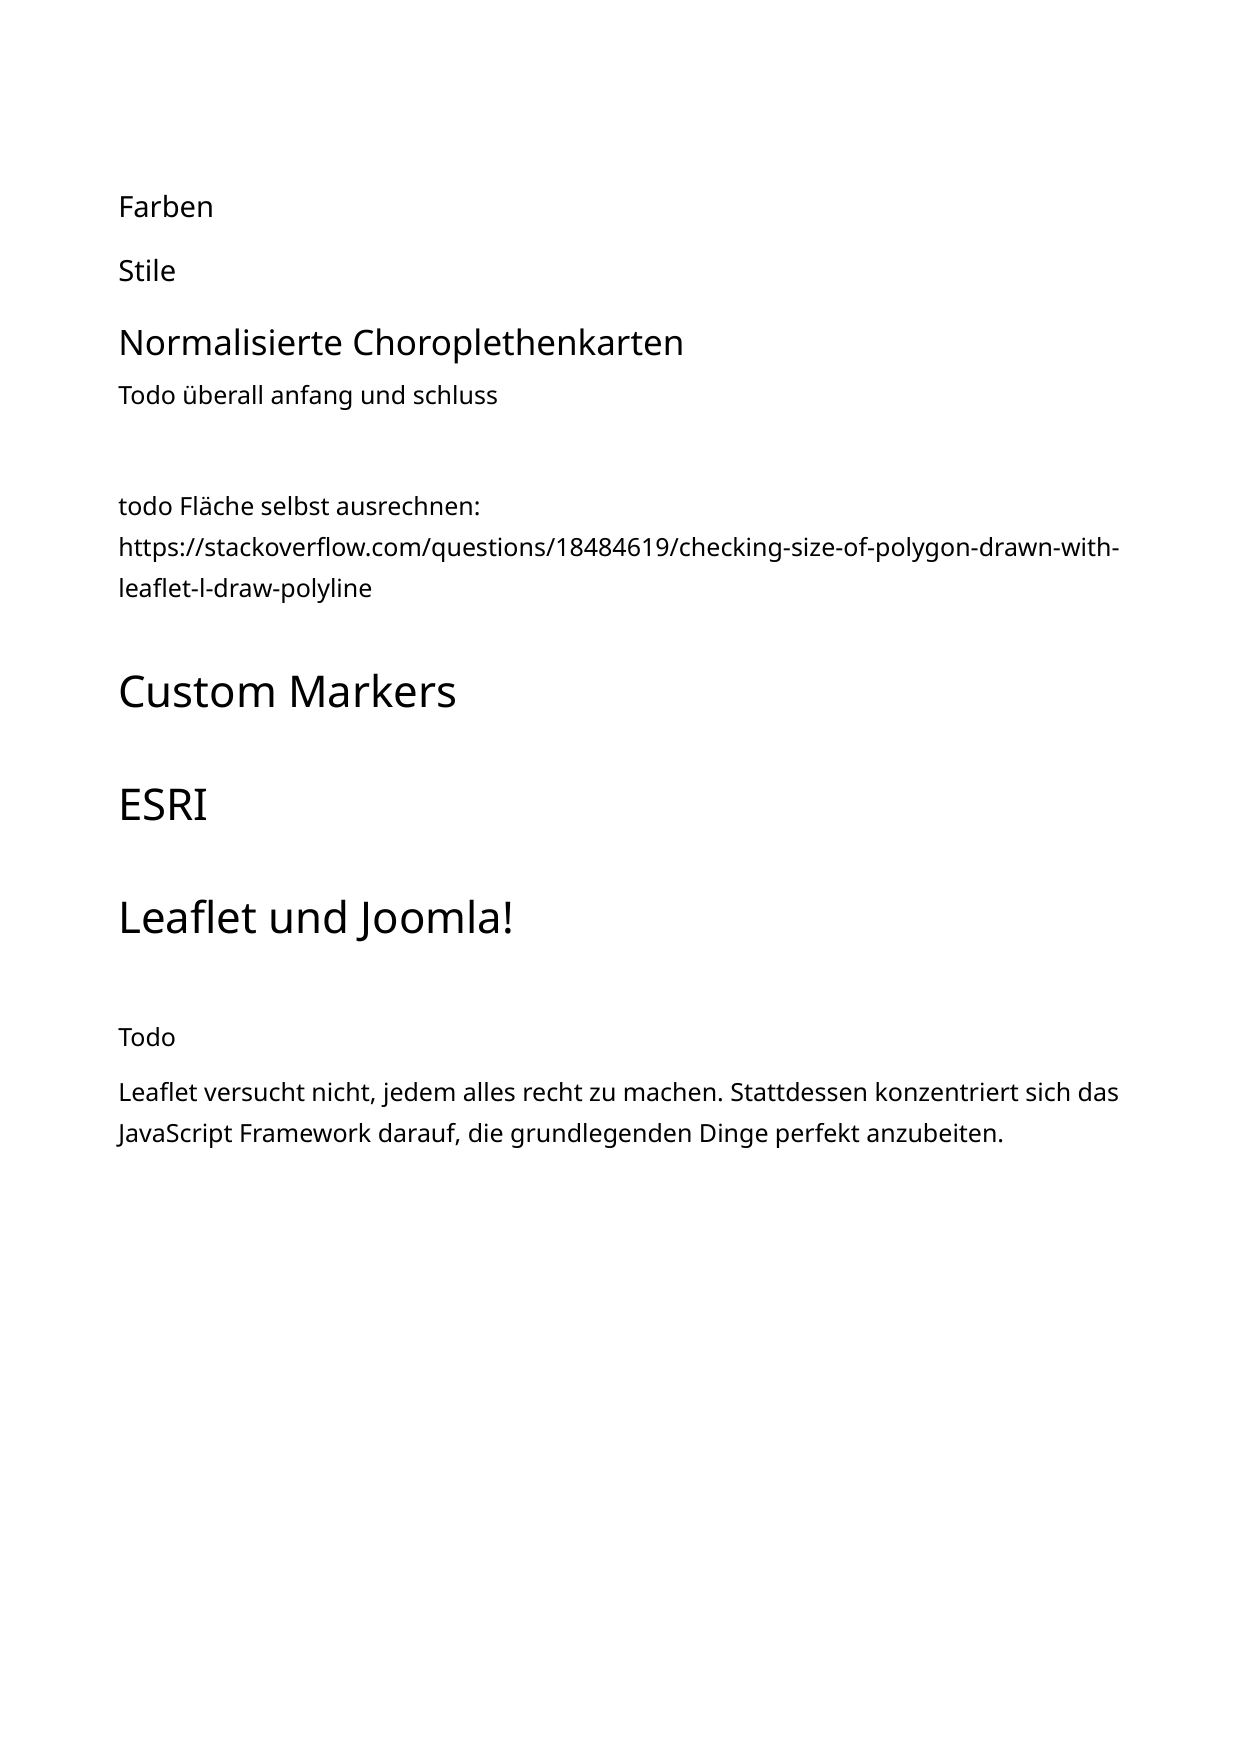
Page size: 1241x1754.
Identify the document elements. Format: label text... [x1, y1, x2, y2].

subtitle Stile [118, 251, 1122, 290]
subtitle Custom Markers [118, 661, 1122, 721]
subtitle Farben [118, 186, 1122, 226]
subtitle Normalisierte Choroplethenkarten [118, 317, 1122, 365]
text Todo überall anfang und schluss [118, 378, 1122, 412]
text Leaflet versucht nicht, jedem alles recht zu machen. Stattdessen konzentriert sich das JavaScript Framework darauf, die grundlegenden Dinge perfekt anzubeiten. [118, 1074, 1122, 1149]
subtitle ESRI [118, 774, 1122, 833]
subtitle Leaflet und Joomla! [118, 886, 1122, 946]
text Todo [118, 1019, 1122, 1053]
text todo Fläche selbst ausrechnen: https://stackoverflow.com/questions/18484619/checking-size-of-polygon-drawn-with-leaflet-l-draw-polyline [118, 488, 1122, 604]
